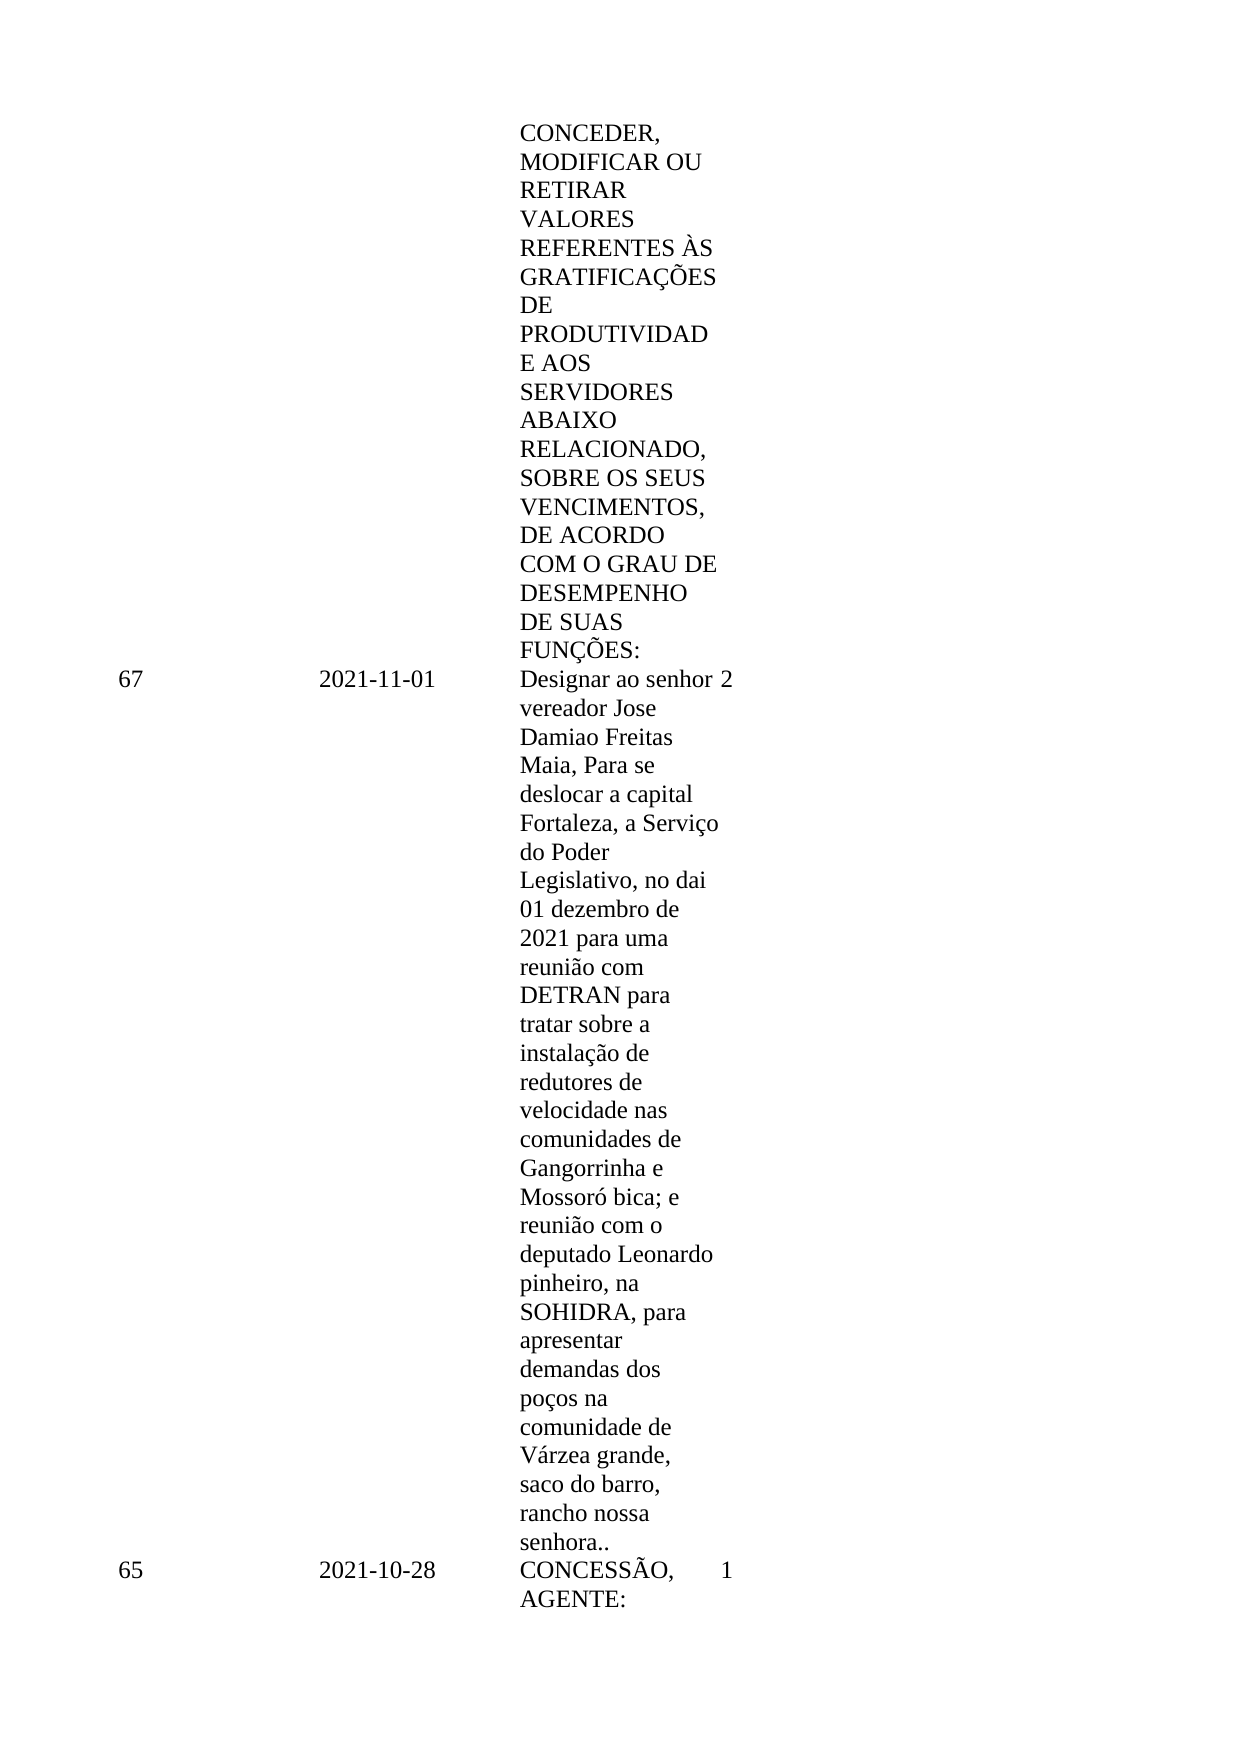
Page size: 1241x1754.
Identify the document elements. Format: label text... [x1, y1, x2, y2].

table_cell Designar ao senhor vereador Jose Damiao Freitas Maia, Para se deslocar a capital Fortaleza, a Serviço do Poder Legislativo, no dai 01 dezembro de 2021 para uma reunião com DETRAN para tratar sobre a instalação de redutores de velocidade nas comunidades de Gangorrinha e Mossoró bica; e reunião com o deputado Leonardo pinheiro, na SOHIDRA, para apresentar demandas dos poços na comunidade de Várzea grande, saco do barro, rancho nossa senhora.. [520, 664, 720, 1556]
table_cell 65 [118, 1556, 319, 1613]
table_cell CONCESSÃO, AGENTE: [520, 1556, 720, 1613]
table_cell 67 [118, 664, 319, 1556]
table_cell [921, 118, 1122, 664]
table_cell [921, 1556, 1122, 1613]
table_cell CONCEDER, MODIFICAR OU RETIRAR VALORES REFERENTES ÀS GRATIFICAÇÕES DE PRODUTIVIDADE AOS SERVIDORES ABAIXO RELACIONADO, SOBRE OS SEUS VENCIMENTOS, DE ACORDO COM O GRAU DE DESEMPENHO DE SUAS FUNÇÕES: [520, 118, 720, 664]
table_cell [118, 118, 319, 664]
table_cell 2021-11-01 [319, 664, 519, 1556]
table_cell [720, 118, 921, 664]
table_cell [319, 118, 519, 664]
table_cell 2 [720, 664, 921, 1556]
table_cell 2021-10-28 [319, 1556, 519, 1613]
table_cell 1 [720, 1556, 921, 1613]
table_cell [921, 664, 1122, 1556]
